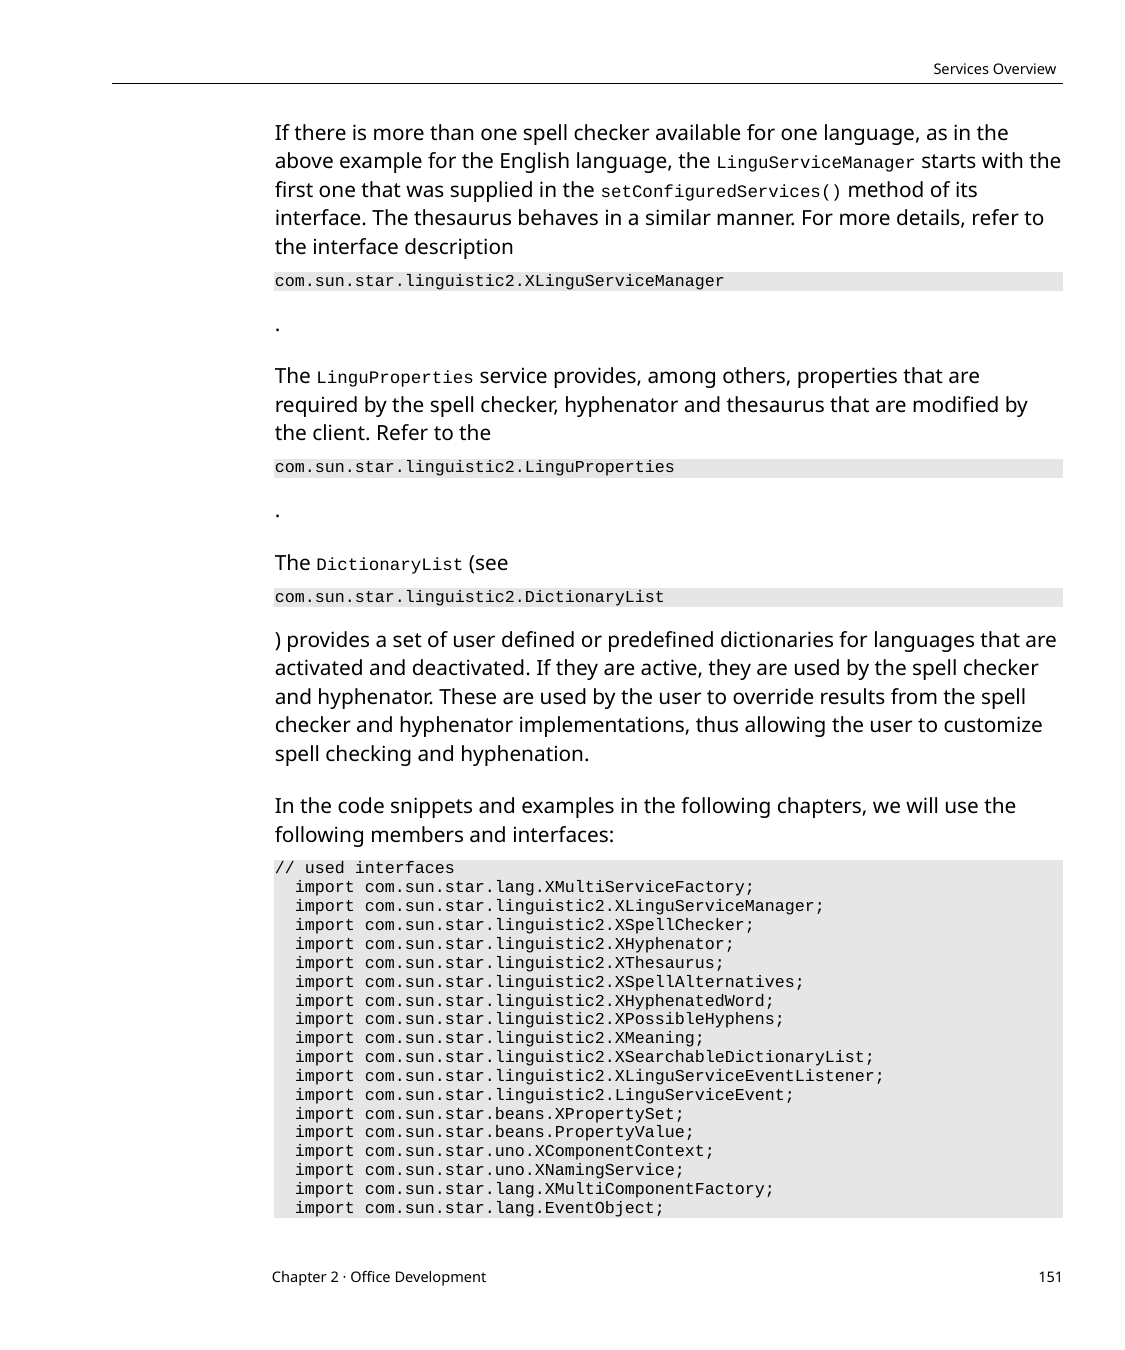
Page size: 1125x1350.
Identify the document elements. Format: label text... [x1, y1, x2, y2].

text ) provides a set of user defined or predefined dictionaries for languages that are activated and deactivated. If they are active, they are used by the spell checker and hyphenator. These are used by the user to override results from the spell checker and hyphenator implementations, thus allowing the user to customize spell checking and hyphenation. [274, 625, 1063, 767]
text com.sun.star.linguistic2.XLinguServiceManager [274, 272, 1063, 291]
text com.sun.star.linguistic2.LinguProperties [274, 459, 1063, 478]
text If there is more than one spell checker available for one language, as in the above example for the English language, the LinguServiceManager starts with the first one that was supplied in the setConfiguredServices() method of its interface. The thesaurus behaves in a similar manner. For more details, refer to the interface description [274, 118, 1063, 260]
text . [274, 496, 1063, 524]
text // used interfaces import com.sun.star.lang.XMultiServiceFactory; import com.sun.star.linguistic2.XLinguServiceManager; import com.sun.star.linguistic2.XSpellChecker; import com.sun.star.linguistic2.XHyphenator; import com.sun.star.linguistic2.XThesaurus; import com.sun.star.linguistic2.XSpellAlternatives; import com.sun.star.linguistic2.XHyphenatedWord; import com.sun.star.linguistic2.XPossibleHyphens; import com.sun.star.linguistic2.XMeaning; import com.sun.star.linguistic2.XSearchableDictionaryList; import com.sun.star.linguistic2.XLinguServiceEventListener; import com.sun.star.linguistic2.LinguServiceEvent; import com.sun.star.beans.XPropertySet; import com.sun.star.beans.PropertyValue; import com.sun.star.uno.XComponentContext; import com.sun.star.uno.XNamingService; import com.sun.star.lang.XMultiComponentFactory; import com.sun.star.lang.EventObject; [274, 860, 1063, 1218]
text . [274, 309, 1063, 337]
text In the code snippets and examples in the following chapters, we will use the following members and interfaces: [274, 791, 1063, 848]
text The LinguProperties service provides, among others, properties that are required by the spell checker, hyphenator and thesaurus that are modified by the client. Refer to the [274, 361, 1063, 447]
text The DictionaryList (see [274, 548, 1063, 576]
text com.sun.star.linguistic2.DictionaryList [274, 588, 1063, 607]
